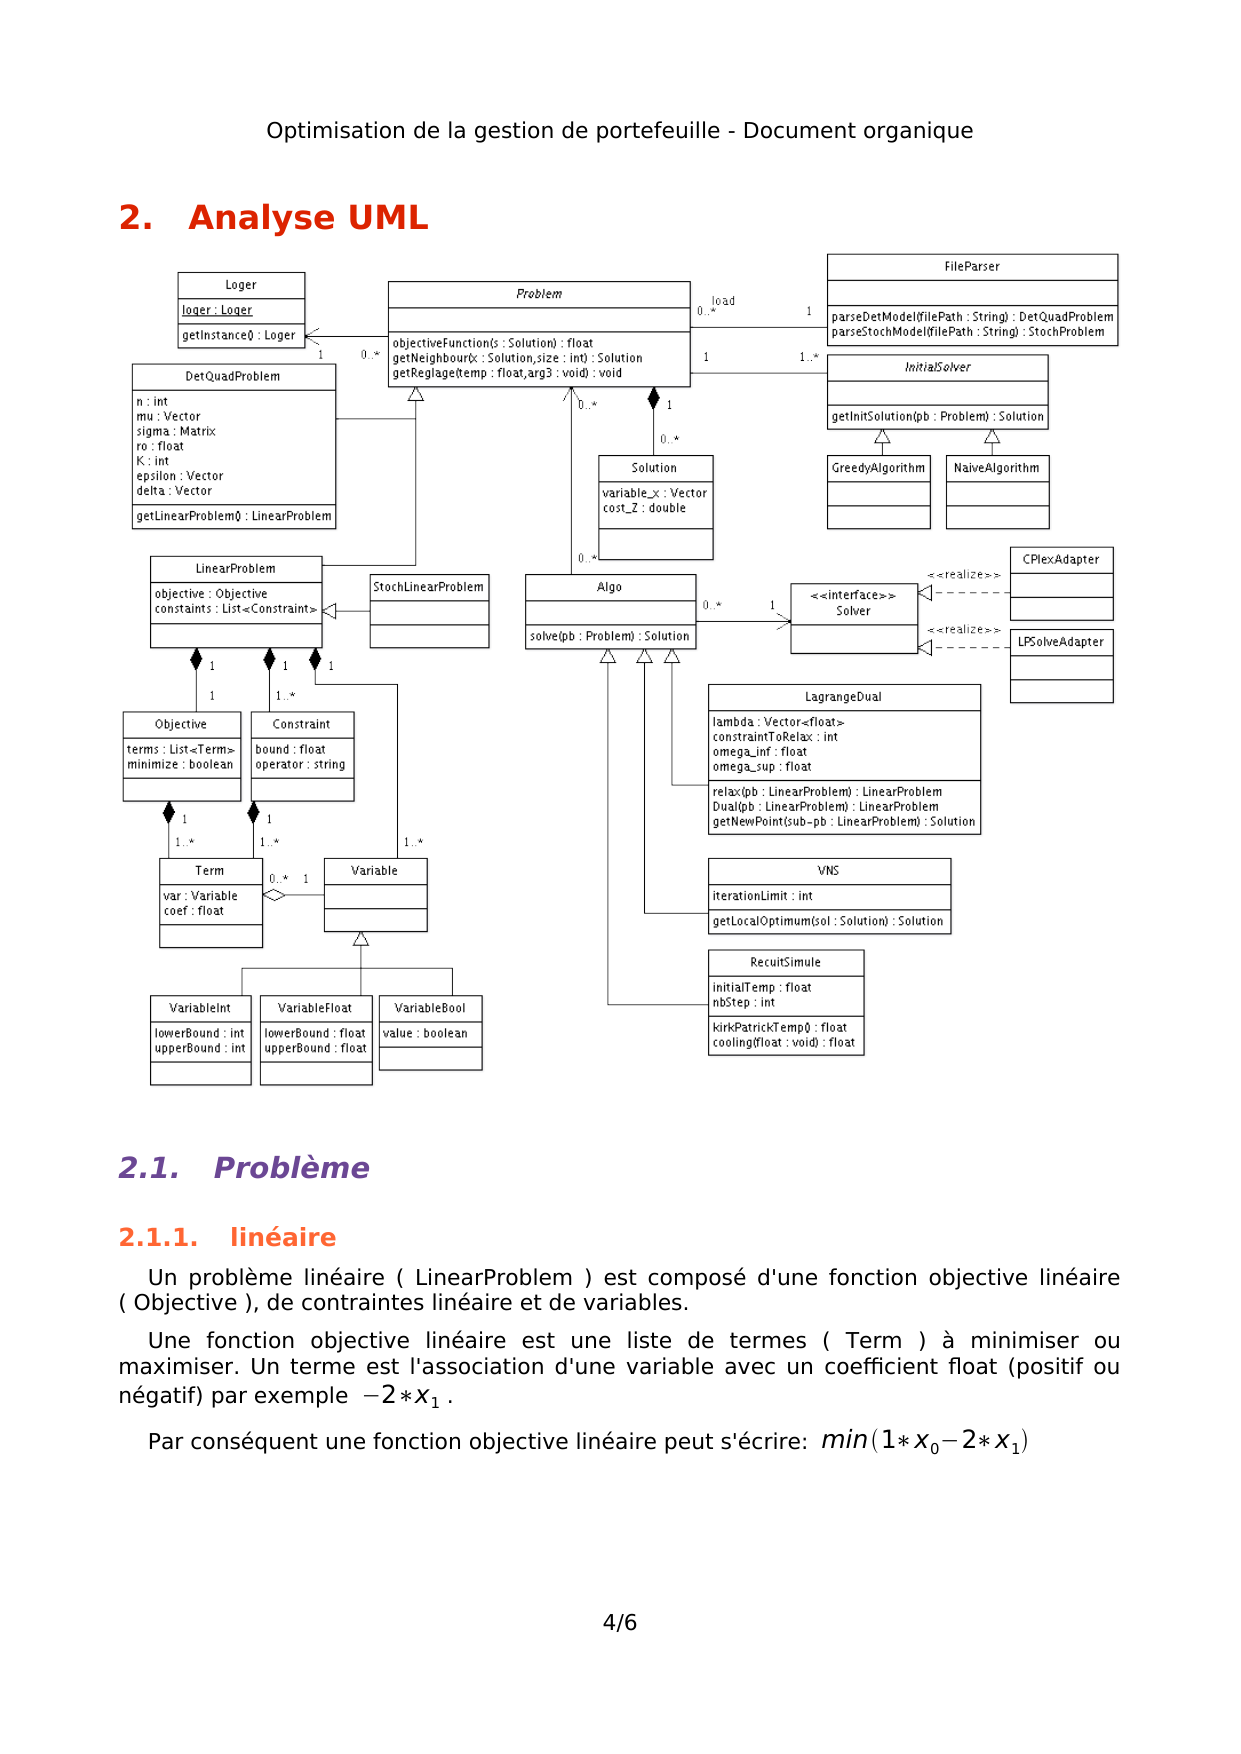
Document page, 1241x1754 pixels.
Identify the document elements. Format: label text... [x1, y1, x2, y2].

text Par conséquent une fonction objective linéaire peut s'écrire: [118, 1425, 1122, 1458]
subtitle Problème [118, 1152, 1122, 1186]
subtitle linéaire [118, 1223, 1122, 1252]
picture [118, 249, 1122, 1089]
text Une fonction objective linéaire est une liste de termes ( Term ) à minimiser ou maximiser. Un terme est l'association d'une variable avec un coefficient float (positif ou négatif) par exemple . [118, 1328, 1122, 1412]
text Un problème linéaire ( LinearProblem ) est composé d'une fonction objective linéaire ( Objective ), de contraintes linéaire et de variables. [118, 1265, 1122, 1316]
subtitle Analyse UML [118, 198, 1122, 237]
